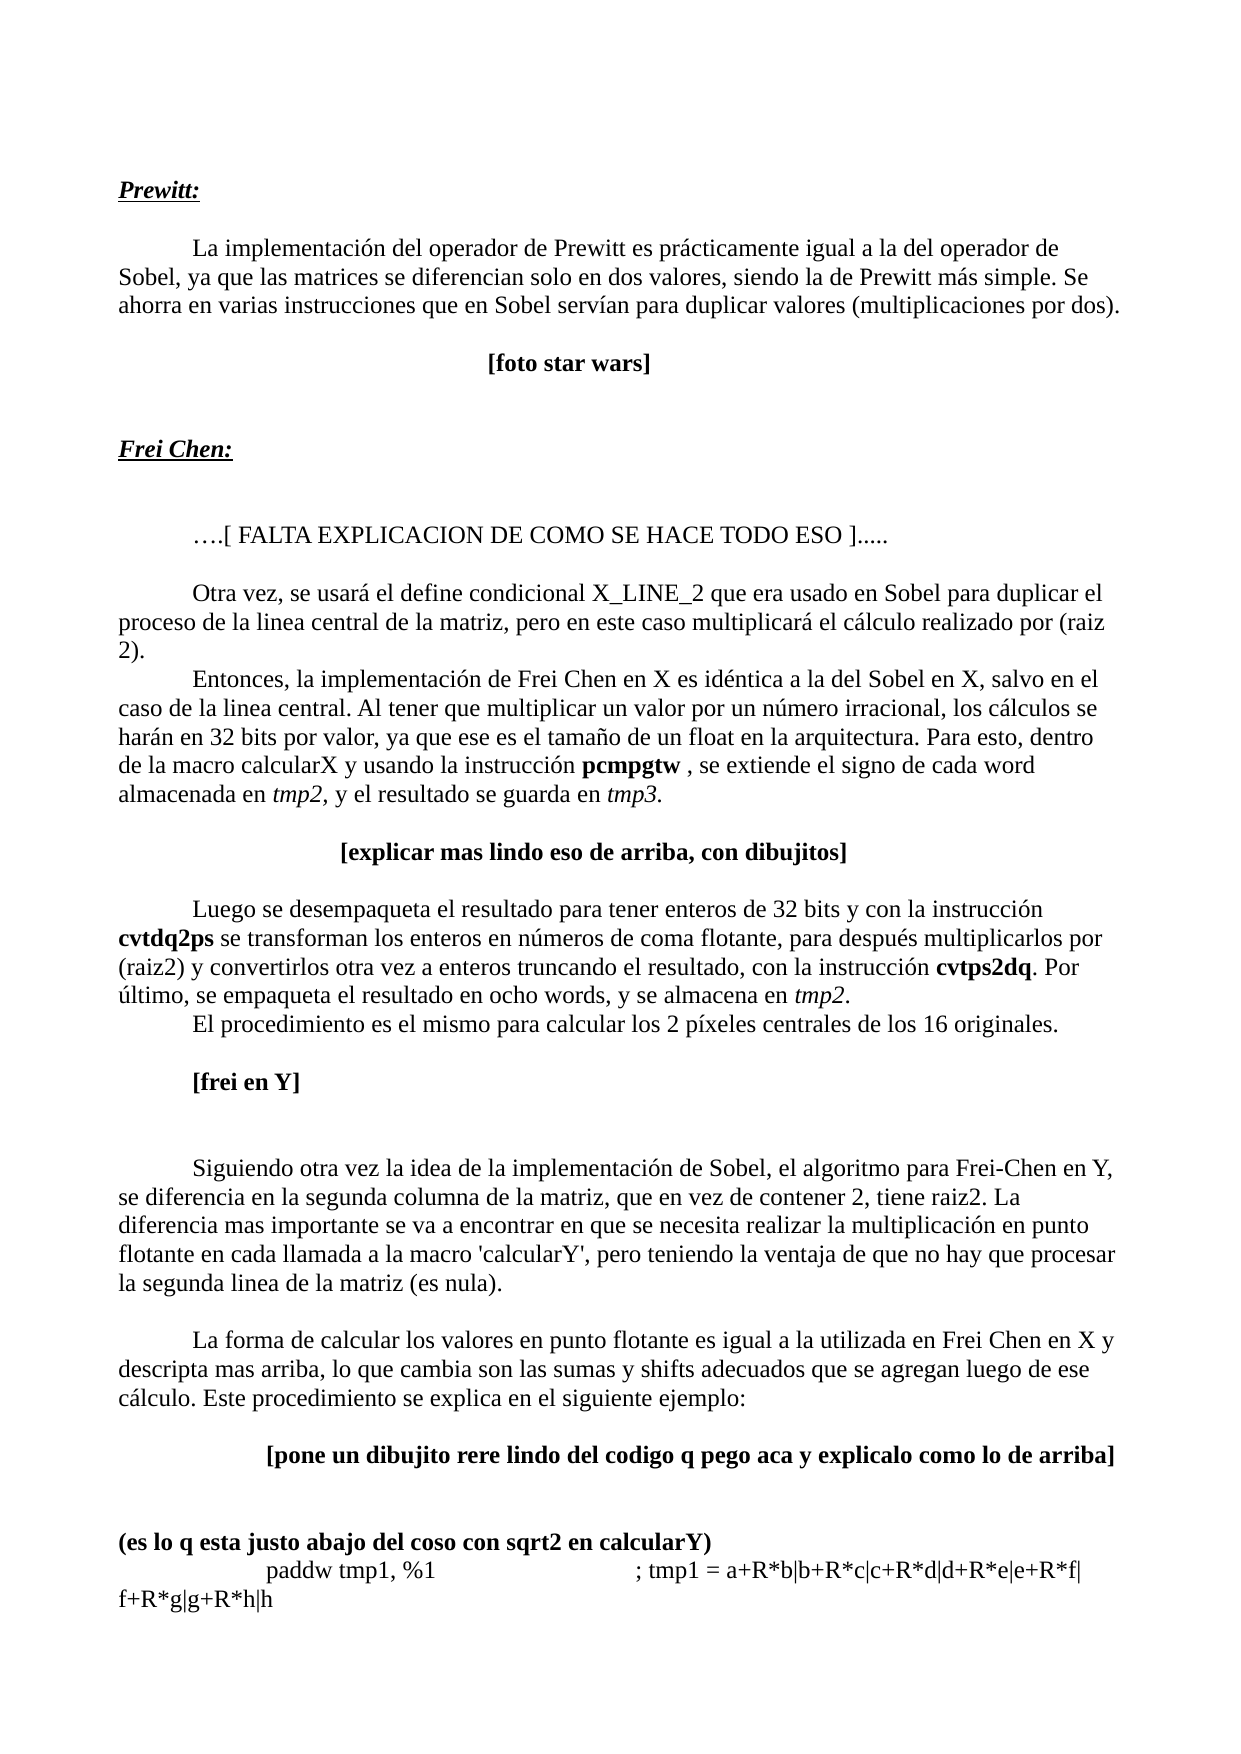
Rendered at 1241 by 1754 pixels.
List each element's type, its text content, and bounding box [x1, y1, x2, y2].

text [foto star wars] [118, 348, 1122, 377]
text Frei Chen: [118, 434, 1122, 463]
text ….[ FALTA EXPLICACION DE COMO SE HACE TODO ESO ]..... [118, 521, 1122, 549]
text La forma de calcular los valores en punto flotante es igual a la utilizada en Frei Chen en X y descripta mas arriba, lo que cambia son las sumas y shifts adecuados que se agregan luego de ese cálculo. Este procedimiento se explica en el siguiente ejemplo: [118, 1326, 1122, 1412]
text La implementación del operador de Prewitt es prácticamente igual a la del operador de Sobel, ya que las matrices se diferencian solo en dos valores, siendo la de Prewitt más simple. Se ahorra en varias instrucciones que en Sobel servían para duplicar valores (multiplicaciones por dos). [118, 233, 1122, 319]
text Siguiendo otra vez la idea de la implementación de Sobel, el algoritmo para Frei-Chen en Y, se diferencia en la segunda columna de la matriz, que en vez de contener 2, tiene raiz2. La diferencia mas importante se va a encontrar en que se necesita realizar la multiplicación en punto flotante en cada llamada a la macro 'calcularY', pero teniendo la ventaja de que no hay que procesar la segunda linea de la matriz (es nula). [118, 1153, 1122, 1297]
text Luego se desempaqueta el resultado para tener enteros de 32 bits y con la instrucción cvtdq2ps se transforman los enteros en números de coma flotante, para después multiplicarlos por (raiz2) y convertirlos otra vez a enteros truncando el resultado, con la instrucción cvtps2dq. Por último, se empaqueta el resultado en ocho words, y se almacena en tmp2. [118, 894, 1122, 1009]
text El procedimiento es el mismo para calcular los 2 píxeles centrales de los 16 originales. [118, 1009, 1122, 1038]
text [pone un dibujito rere lindo del codigo q pego aca y explicalo como lo de arriba] [118, 1441, 1122, 1469]
text Entonces, la implementación de Frei Chen en X es idéntica a la del Sobel en X, salvo en el caso de la linea central. Al tener que multiplicar un valor por un número irracional, los cálculos se harán en 32 bits por valor, ya que ese es el tamaño de un float en la arquitectura. Para esto, dentro de la macro calcularX y usando la instrucción pcmpgtw , se extiende el signo de cada word almacenada en tmp2, y el resultado se guarda en tmp3. [118, 664, 1122, 808]
text Prewitt: [118, 176, 1122, 204]
text paddw tmp1, %1 ; tmp1 = a+R*b|b+R*c|c+R*d|d+R*e|e+R*f|f+R*g|g+R*h|h [118, 1556, 1122, 1613]
text [frei en Y] [118, 1067, 1122, 1096]
text [explicar mas lindo eso de arriba, con dibujitos] [118, 837, 1122, 866]
text (es lo q esta justo abajo del coso con sqrt2 en calcularY) [118, 1527, 1122, 1556]
text Otra vez, se usará el define condicional X_LINE_2 que era usado en Sobel para duplicar el proceso de la linea central de la matriz, pero en este caso multiplicará el cálculo realizado por (raiz 2). [118, 578, 1122, 664]
